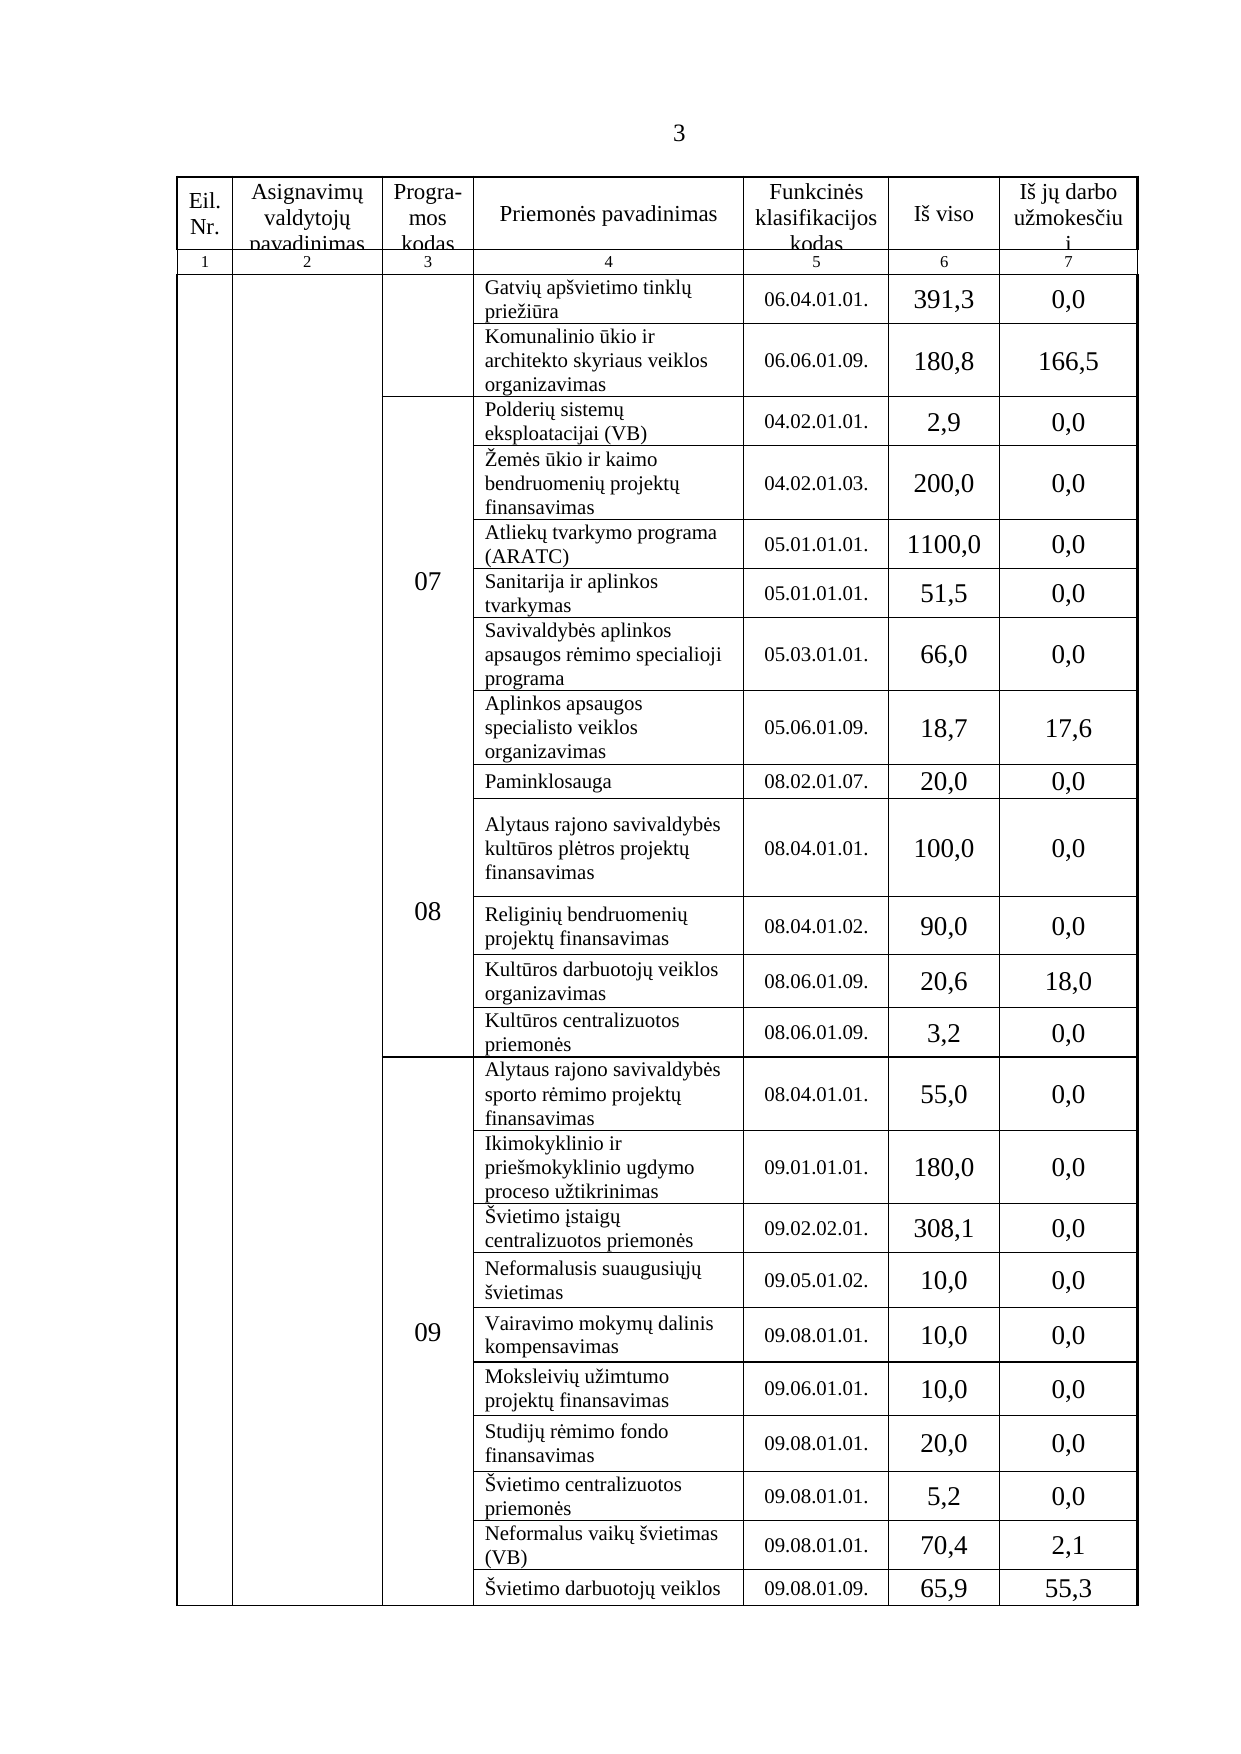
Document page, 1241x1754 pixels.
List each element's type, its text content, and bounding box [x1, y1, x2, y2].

table_cell 55,3 [1000, 1570, 1136, 1605]
table_cell Komunalinio ūkio ir architekto skyriaus veiklos organizavimas [474, 324, 743, 396]
table_cell [383, 275, 473, 396]
table_cell 09.08.01.01. [744, 1472, 888, 1520]
table_cell 100,0 [889, 799, 999, 896]
table_cell Atliekų tvarkymo programa (ARATC) [474, 520, 743, 568]
table_cell [1139, 445, 1161, 519]
table_cell [1139, 274, 1161, 323]
table_header Asignavimų valdytojų pavadinimas [233, 178, 382, 249]
table_cell 55,0 [889, 1058, 999, 1129]
table_cell 0,0 [1000, 569, 1136, 617]
table_header Priemonės pavadinimas [474, 178, 743, 249]
table_cell 0,0 [1000, 446, 1136, 519]
table_cell 0,0 [1000, 1472, 1136, 1520]
table_cell 5 [744, 250, 888, 274]
table_cell 3,2 [889, 1008, 999, 1056]
table_cell [1139, 1569, 1161, 1605]
table_cell Savivaldybės aplinkos apsaugos rėmimo specialioji programa [474, 618, 743, 690]
table_cell 166,5 [1000, 324, 1136, 396]
table_cell 90,0 [889, 897, 999, 954]
table_cell 18,0 [1000, 955, 1136, 1007]
table_cell 09.01.01.01. [744, 1131, 888, 1203]
table_cell 08 [383, 764, 473, 1056]
table_cell Alytaus rajono savivaldybės kultūros plėtros projektų finansavimas [474, 799, 743, 896]
table_cell 09.08.01.09. [744, 1570, 888, 1605]
table_cell 0,0 [1000, 275, 1136, 323]
table_cell 0,0 [1000, 397, 1136, 445]
table_cell 10,0 [889, 1308, 999, 1361]
table_cell 180,8 [889, 324, 999, 396]
table_cell Žemės ūkio ir kaimo bendruomenių projektų finansavimas [474, 446, 743, 519]
table_cell 0,0 [1000, 1308, 1136, 1361]
table_cell [1139, 519, 1161, 568]
table_cell 20,6 [889, 955, 999, 1007]
table_cell 0,0 [1000, 1416, 1136, 1471]
table_cell 1 [178, 250, 232, 274]
table_cell 6 [889, 250, 999, 274]
table_cell Neformalus vaikų švietimas (VB) [474, 1521, 743, 1569]
table_cell 20,0 [889, 1416, 999, 1471]
table_cell 4 [474, 250, 743, 274]
table_cell [1139, 1361, 1161, 1414]
table_cell 04.02.01.01. [744, 397, 888, 445]
table_cell [1139, 1520, 1161, 1569]
table_cell [1139, 617, 1161, 690]
table_cell [1139, 1056, 1161, 1129]
table_cell Gatvių apšvietimo tinklų priežiūra [474, 275, 743, 323]
table_cell 2,9 [889, 397, 999, 445]
table_cell 0,0 [1000, 799, 1136, 896]
table_cell 0,0 [1000, 1253, 1136, 1307]
table_cell Neformalusis suaugusiųjų švietimas [474, 1253, 743, 1307]
table_cell 70,4 [889, 1521, 999, 1569]
table_cell 04.02.01.03. [744, 446, 888, 519]
table_cell 200,0 [889, 446, 999, 519]
table_cell Paminklosauga [474, 765, 743, 798]
table_cell 0,0 [1000, 897, 1136, 954]
table_cell Ikimokyklinio ir priešmokyklinio ugdymo proceso užtikrinimas [474, 1131, 743, 1203]
table_header [1139, 176, 1161, 220]
table_cell 0,0 [1000, 1131, 1136, 1203]
table_cell 05.03.01.01. [744, 618, 888, 690]
table_cell Kultūros darbuotojų veiklos organizavimas [474, 955, 743, 1007]
table_cell 7 [1000, 250, 1137, 274]
table_cell [1139, 690, 1161, 763]
table_cell [1139, 1203, 1161, 1252]
table_cell 08.04.01.01. [744, 1058, 888, 1129]
table_header Eil. Nr. [178, 178, 232, 249]
table_cell 06.06.01.09. [744, 324, 888, 396]
table_cell 10,0 [889, 1363, 999, 1414]
table_cell Polderių sistemų eksploatacijai (VB) [474, 397, 743, 445]
table_cell 391,3 [889, 275, 999, 323]
table_cell [1139, 1471, 1161, 1520]
table_cell 08.06.01.09. [744, 1008, 888, 1056]
table_cell Alytaus rajono savivaldybės sporto rėmimo projektų finansavimas [474, 1058, 743, 1129]
table_cell 09 [383, 1058, 473, 1605]
table_cell [1139, 1007, 1161, 1056]
table_cell 65,9 [889, 1570, 999, 1605]
table_cell 5,2 [889, 1472, 999, 1520]
table_cell 09.05.01.02. [744, 1253, 888, 1307]
table_cell 06.04.01.01. [744, 275, 888, 323]
table_cell 10,0 [889, 1253, 999, 1307]
table_cell [1139, 798, 1161, 896]
table_cell Sanitarija ir aplinkos tvarkymas [474, 569, 743, 617]
table_cell [1139, 1307, 1161, 1361]
table_cell 05.01.01.01. [744, 569, 888, 617]
table_cell [1139, 896, 1161, 954]
table_cell 09.06.01.01. [744, 1363, 888, 1414]
table_cell 2 [233, 250, 382, 274]
table_cell Švietimo darbuotojų veiklos [474, 1570, 743, 1605]
table_cell 17,6 [1000, 691, 1136, 763]
table_cell 09.08.01.01. [744, 1521, 888, 1569]
table_cell 08.06.01.09. [744, 955, 888, 1007]
table_cell 18,7 [889, 691, 999, 763]
table_cell 2,1 [1000, 1521, 1136, 1569]
table_cell 3 [383, 250, 473, 274]
table_cell Studijų rėmimo fondo finansavimas [474, 1416, 743, 1471]
table_cell [178, 275, 232, 1605]
table_cell Kultūros centralizuotos priemonės [474, 1008, 743, 1056]
table_cell 09.02.02.01. [744, 1204, 888, 1252]
table_cell Švietimo centralizuotos priemonės [474, 1472, 743, 1520]
table_cell 07 [383, 397, 473, 763]
table_cell 08.04.01.02. [744, 897, 888, 954]
table_header Iš jų darbo užmokesčiui [1000, 178, 1136, 249]
table_cell [1138, 249, 1161, 274]
table_cell Švietimo įstaigų centralizuotos priemonės [474, 1204, 743, 1252]
table_header Funkcinės klasifikacijos kodas [744, 178, 888, 249]
table_cell [1139, 954, 1161, 1007]
table_cell 0,0 [1000, 1008, 1136, 1056]
table_header Iš viso [889, 178, 999, 249]
table_cell [1139, 1130, 1161, 1203]
table_cell 0,0 [1000, 520, 1136, 568]
table_cell Vairavimo mokymų dalinis kompensavimas [474, 1308, 743, 1361]
table_cell Moksleivių užimtumo projektų finansavimas [474, 1363, 743, 1414]
table_cell [1139, 220, 1161, 249]
table_cell 0,0 [1000, 1204, 1136, 1252]
table_cell [1139, 396, 1161, 445]
table_cell 51,5 [889, 569, 999, 617]
table_cell [1139, 568, 1161, 617]
table_cell 0,0 [1000, 765, 1136, 798]
table_cell [1139, 1415, 1161, 1471]
table_cell 05.01.01.01. [744, 520, 888, 568]
table_cell [233, 275, 382, 1605]
table_cell 180,0 [889, 1131, 999, 1203]
table_cell 08.02.01.07. [744, 765, 888, 798]
table_cell 08.04.01.01. [744, 799, 888, 896]
table_cell [1139, 764, 1161, 798]
table_cell [1139, 323, 1161, 396]
table_cell 09.08.01.01. [744, 1416, 888, 1471]
table_cell 0,0 [1000, 1058, 1136, 1129]
table_cell [1139, 1252, 1161, 1307]
table_cell 0,0 [1000, 1363, 1136, 1414]
table_cell 66,0 [889, 618, 999, 690]
table_cell 20,0 [889, 765, 999, 798]
table_cell 308,1 [889, 1204, 999, 1252]
table_cell 0,0 [1000, 618, 1136, 690]
table_cell 05.06.01.09. [744, 691, 888, 763]
table_cell 1100,0 [889, 520, 999, 568]
table_cell 09.08.01.01. [744, 1308, 888, 1361]
table_cell Religinių bendruomenių projektų finansavimas [474, 897, 743, 954]
table_cell Aplinkos apsaugos specialisto veiklos organizavimas [474, 691, 743, 763]
table_header Progra-mos kodas [383, 178, 473, 249]
